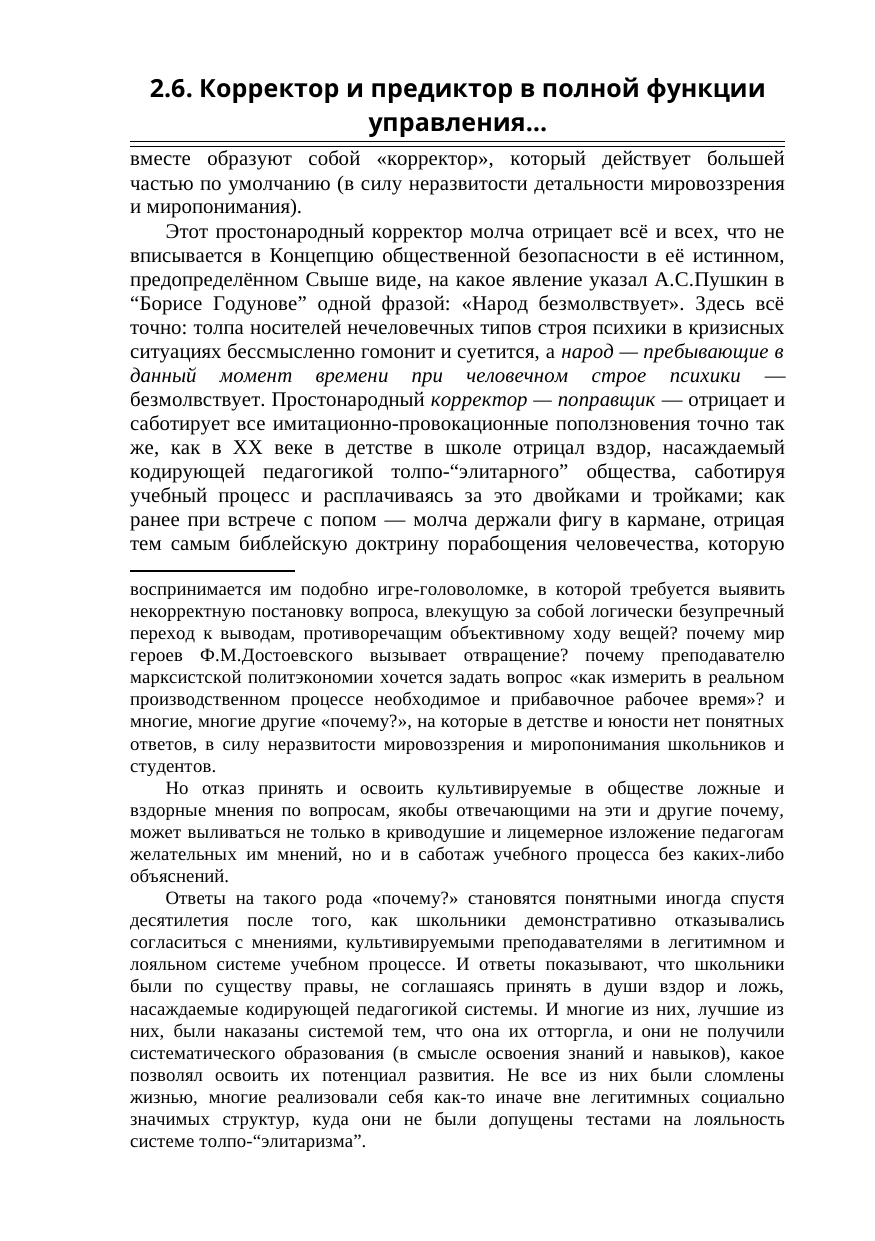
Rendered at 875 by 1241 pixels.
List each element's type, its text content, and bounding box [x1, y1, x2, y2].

text воспринимается им подобно игре-голово­лом­ке, в которой требуется выявить некорректную постановку вопроса, влекущую за собой логически безупречный переход к выводам, противоречащим объективному ходу вещей? почему мир героев Ф.М.Достоев­ского вызывает отвращение? почему преподавателю марксистской политэкономии хочется задать вопрос «как измерить в реальном производственном процессе необходимое и прибавочное рабочее время»? и многие, многие другие «почему?», на которые в детстве и юности нет понятных ответов, в силу неразвитости мировоззрения и миропонимания школьников и студентов. [130, 577, 785, 776]
text вместе образуют собой «корректор», который действует большей частью по умолчанию (в силу неразвитости детальности мировоззрения и миропонимания). [130, 147, 785, 218]
text Но отказ принять и освоить культивируемые в обществе ложные и вздорные мнения по вопросам, якобы отвечающими на эти и другие почему, может выливаться не только в криводушие и лицемерное изложение педагогам желательных им мнений, но и в саботаж учебного процесса без каких-либо объяснений. [130, 776, 785, 887]
text Ответы на такого рода «почему?» становятся понятными иногда спустя десятилетия после того, как школьники демонстративно отказывались согласиться с мнениями, культивируемыми преподавателями в легитимном и лояльном системе учебном процессе. И ответы показывают, что школьники были по существу правы, не соглашаясь принять в души вздор и ложь, насаждаемые кодирующей педагогикой системы. И многие из них, лучшие из них, были наказаны системой тем, что она их отторгла, и они не получили систематического образования (в смысле освоения знаний и навыков), какое позволял освоить их потенциал развития. Не все из них были сломлены жизнью, многие реализовали себя как-то иначе вне легитимных социально значимых структур, куда они не были допущены тестами на лояльность системе толпо-“элитаризма”. [130, 887, 785, 1152]
text Этот простонародный корректор молча отрицает всё и всех, что не вписывается в Концепцию общественной безопасности в её истинном, предопределённом Свыше виде, на какое явление указал А.С.Пушкин в “Борисе Годунове” одной фразой: «Народ безмолвствует». Здесь всё точно: толпа носителей нечеловечных типов строя психики в кризисных ситуациях бессмысленно гомонит и суетится, а народ — пребывающие в данный момент времени при человечном строе психики — безмолвствует. Простонародный корректор — поправщик — отрицает и саботирует все имитационно-провокационные поползновения точно так же, как в ХХ веке в детстве в школе отрицал вздор, насаждаемый кодирующей педагогикой толпо-“элитарного” общества, саботируя учебный процесс и расплачиваясь за это двойками и тройками; как ранее при встрече с попом — молча держали фигу в кармане, отрицая тем самым библейскую доктрину порабощения человечества, которую [130, 218, 785, 555]
